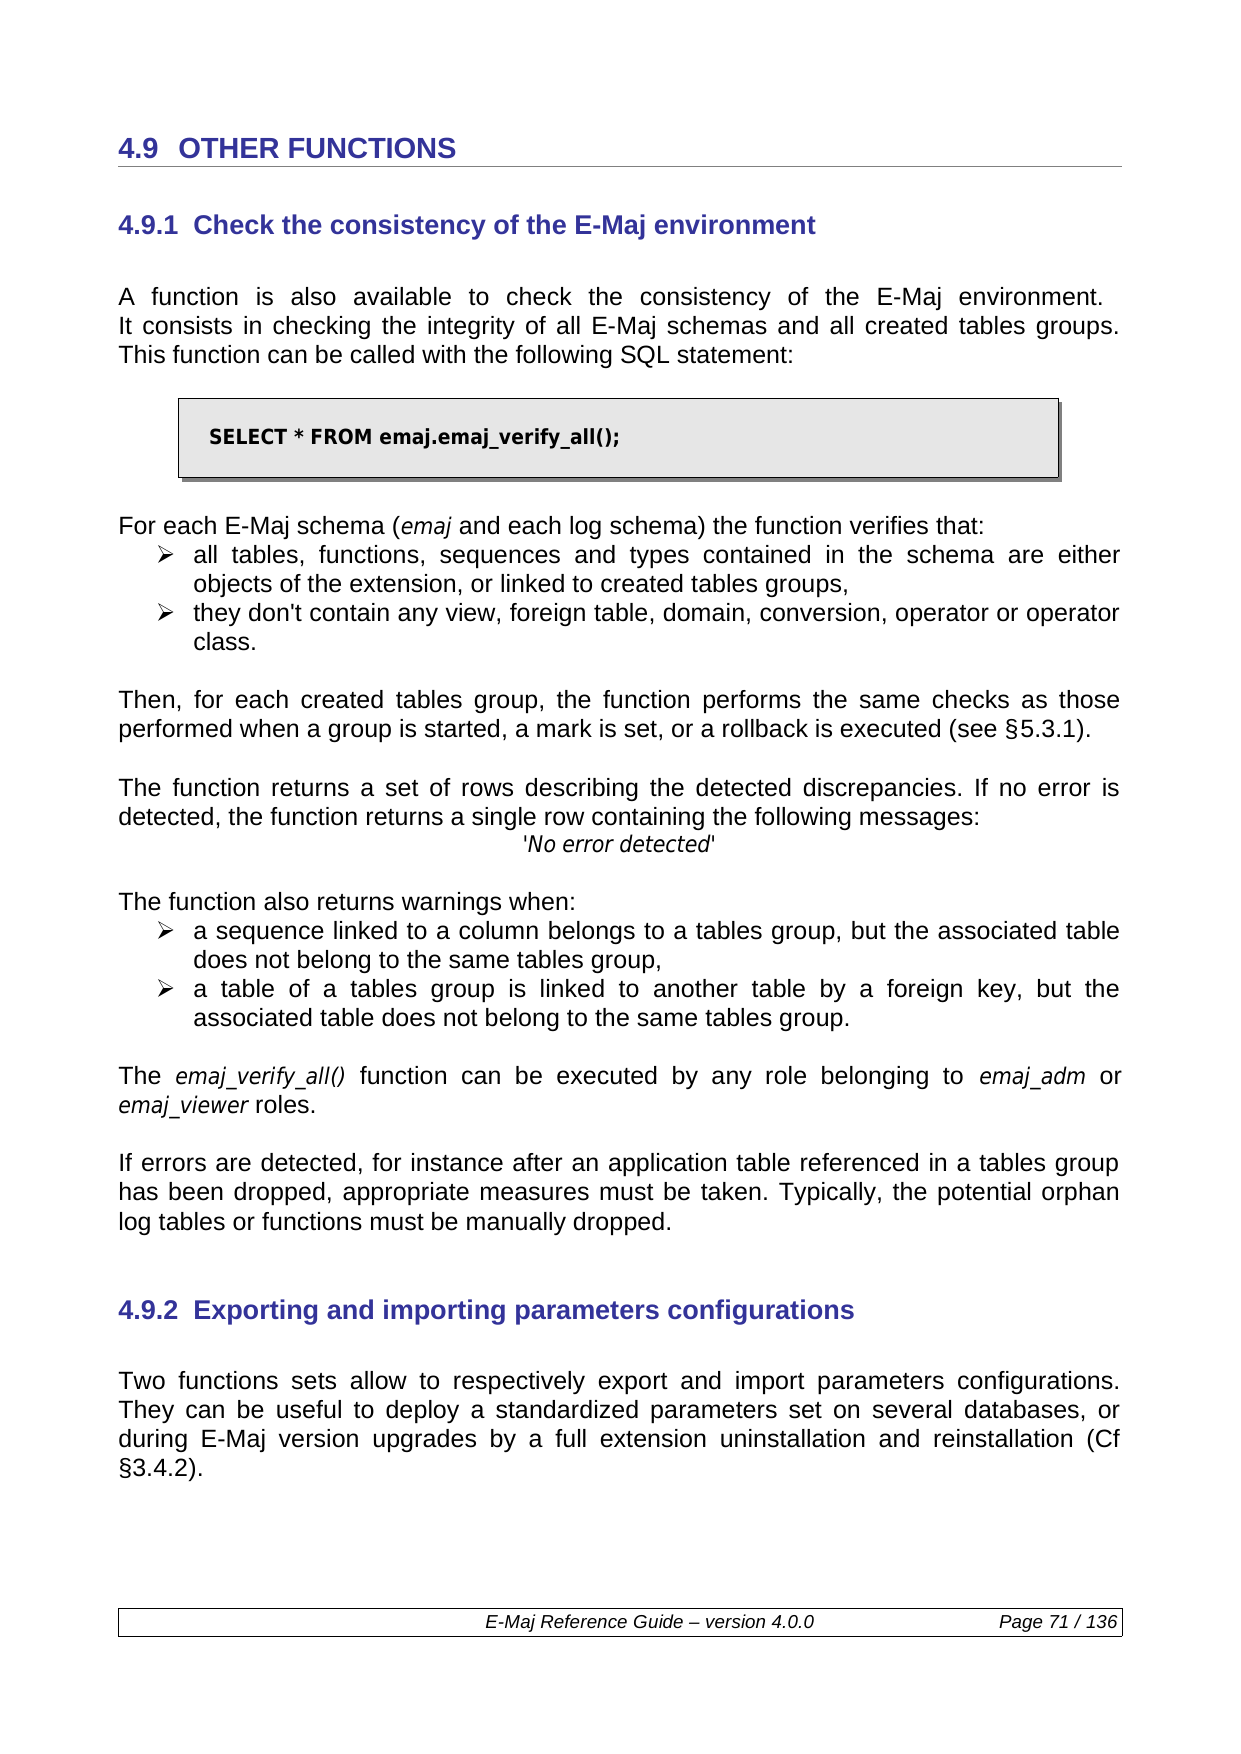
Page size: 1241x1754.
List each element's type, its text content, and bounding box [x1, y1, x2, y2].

text Then, for each created tables group, the function performs the same checks as those performed when a group is started, a mark is set, or a rollback is executed (see §5.3.1). [118, 685, 1122, 743]
list they don't contain any view, foreign table, domain, conversion, operator or operator class. [156, 598, 1122, 656]
list a table of a tables group is linked to another table by a foreign key, but the associated table does not belong to the same tables group. [156, 974, 1122, 1032]
text The emaj_verify_all() function can be executed by any role belonging to emaj_adm or emaj_viewer roles. [118, 1061, 1122, 1119]
list a sequence linked to a column belongs to a tables group, but the associated table does not belong to the same tables group, [156, 916, 1122, 974]
text The function also returns warnings when: [118, 887, 1122, 916]
text A function is also available to check the consistency of the E-Maj environment. It consists in checking the integrity of all E-Maj schemas and all created tables groups. This function can be called with the following SQL statement: [118, 281, 1122, 369]
text For each E-Maj schema (emaj and each log schema) the function verifies that: [118, 511, 1122, 540]
subtitle Other functions [118, 131, 1122, 166]
text The function returns a set of rows describing the detected discrepancies. If no error is detected, the function returns a single row containing the following messages: [118, 772, 1122, 831]
text If errors are detected, for instance after an application table referenced in a tables group has been dropped, appropriate measures must be taken. Typically, the potential orphan log tables or functions must be manually dropped. [118, 1148, 1122, 1235]
text 'No error detected' [118, 831, 1122, 858]
subtitle Check the consistency of the E-Maj environment [118, 209, 1122, 240]
list all tables, functions, sequences and types contained in the schema are either objects of the extension, or linked to created tables groups, [156, 540, 1122, 598]
text SELECT * FROM emaj.emaj_verify_all(); [179, 422, 1058, 447]
text Two functions sets allow to respectively export and import parameters configurations. They can be useful to deploy a standardized parameters set on several databases, or during E-Maj version upgrades by a full extension uninstallation and reinstallation (Cf §3.4.2). [118, 1366, 1122, 1482]
subtitle Exporting and importing parameters configurations [118, 1293, 1122, 1324]
